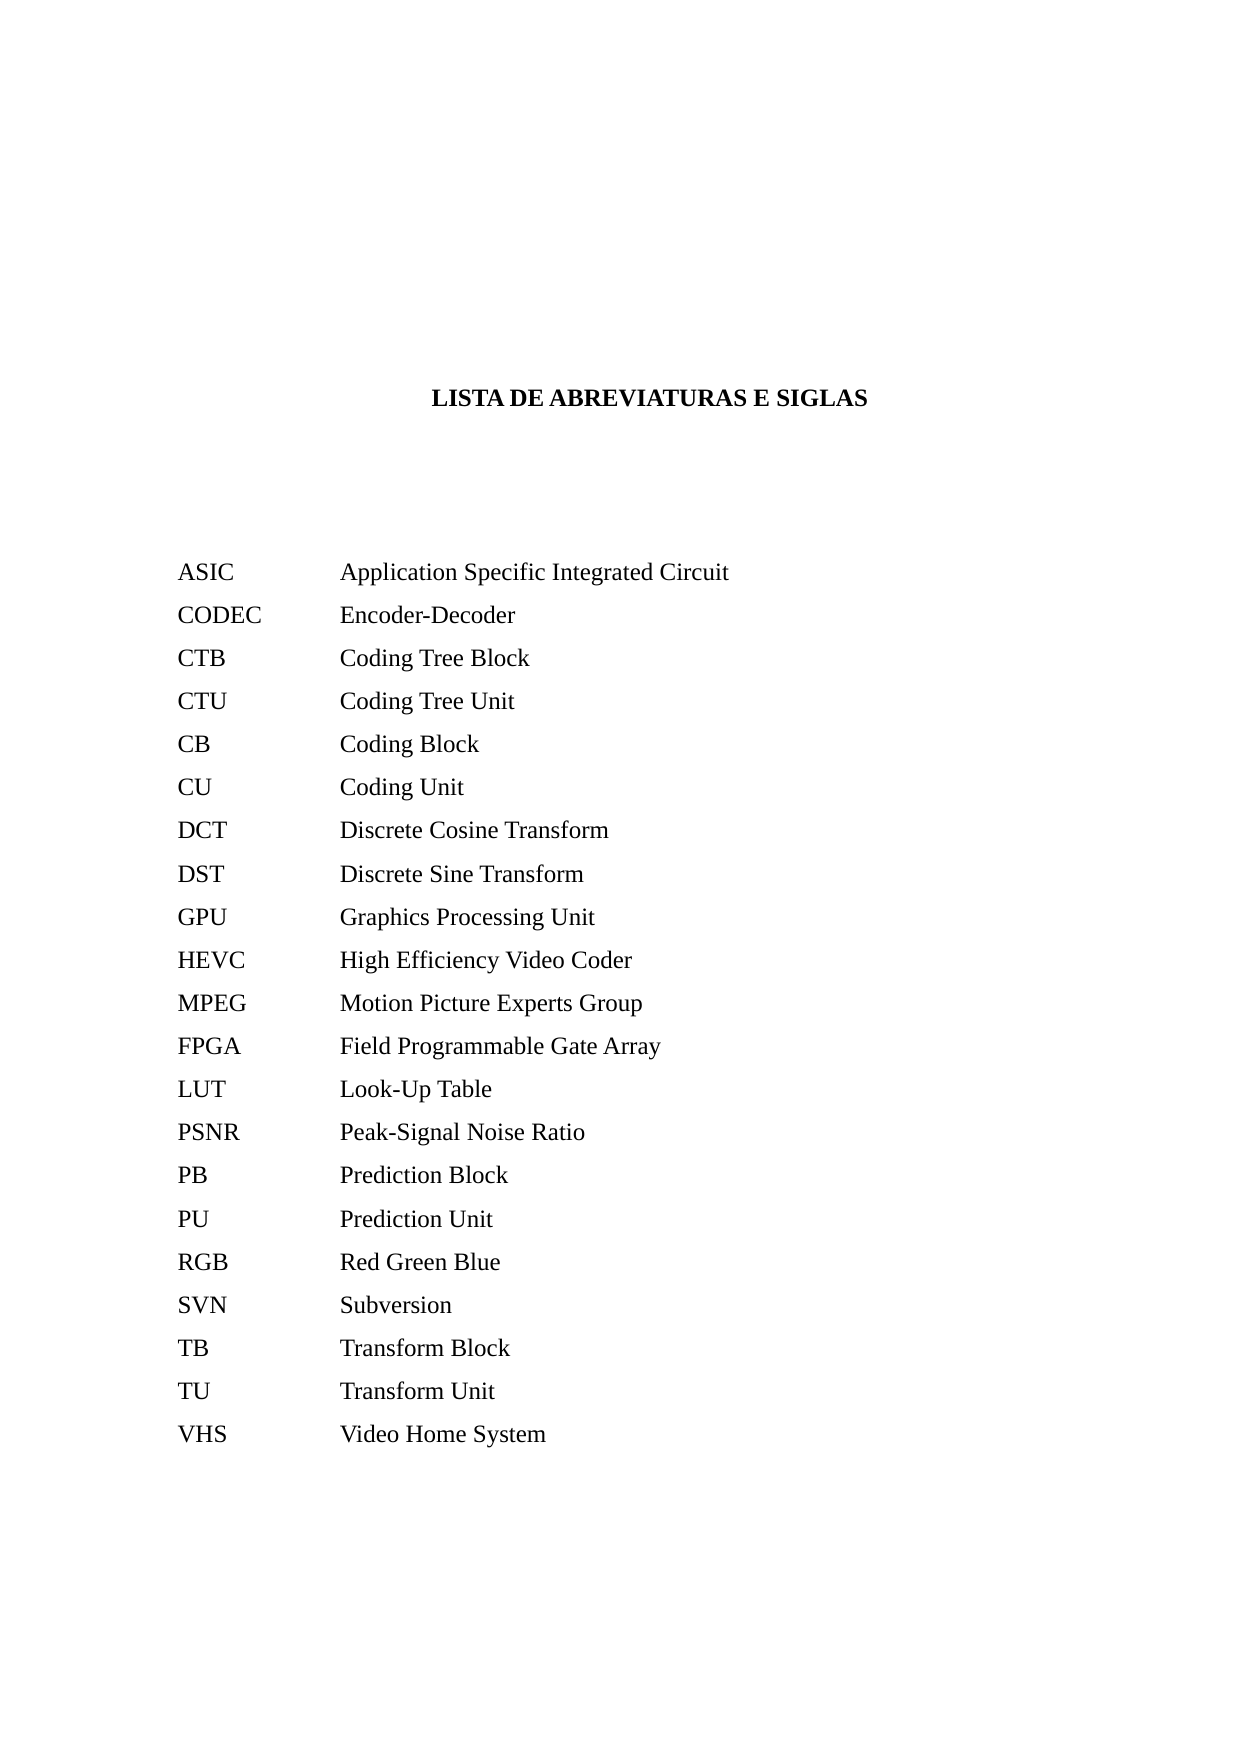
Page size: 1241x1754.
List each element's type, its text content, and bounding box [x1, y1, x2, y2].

text RGB Red Green Blue [177, 1247, 1122, 1276]
text FPGA Field Programmable Gate Array [177, 1031, 1122, 1060]
text CB Coding Block [177, 729, 1122, 758]
text HEVC High Efficiency Video Coder [177, 945, 1122, 974]
text MPEG Motion Picture Experts Group [177, 988, 1122, 1017]
text LUT Look-Up Table [177, 1074, 1122, 1103]
text SVN Subversion [177, 1290, 1122, 1319]
text DST Discrete Sine Transform [177, 859, 1122, 887]
text GPU Graphics Processing Unit [177, 902, 1122, 931]
text CTU Coding Tree Unit [177, 686, 1122, 715]
text PU Prediction Unit [177, 1204, 1122, 1232]
text PB Prediction Block [177, 1161, 1122, 1189]
text DCT Discrete Cosine Transform [177, 816, 1122, 844]
text CODEC Encoder-Decoder [177, 600, 1122, 629]
subtitle LISTA DE ABREVIATURAS E SIGLAS [177, 383, 1122, 412]
text TU Transform Unit [177, 1376, 1122, 1405]
text VHS Video Home System [177, 1419, 1122, 1448]
text PSNR Peak-Signal Noise Ratio [177, 1117, 1122, 1146]
text CTB Coding Tree Block [177, 643, 1122, 672]
text CU Coding Unit [177, 772, 1122, 801]
text ASIC Application Specific Integrated Circuit [177, 557, 1122, 586]
text TB Transform Block [177, 1333, 1122, 1362]
